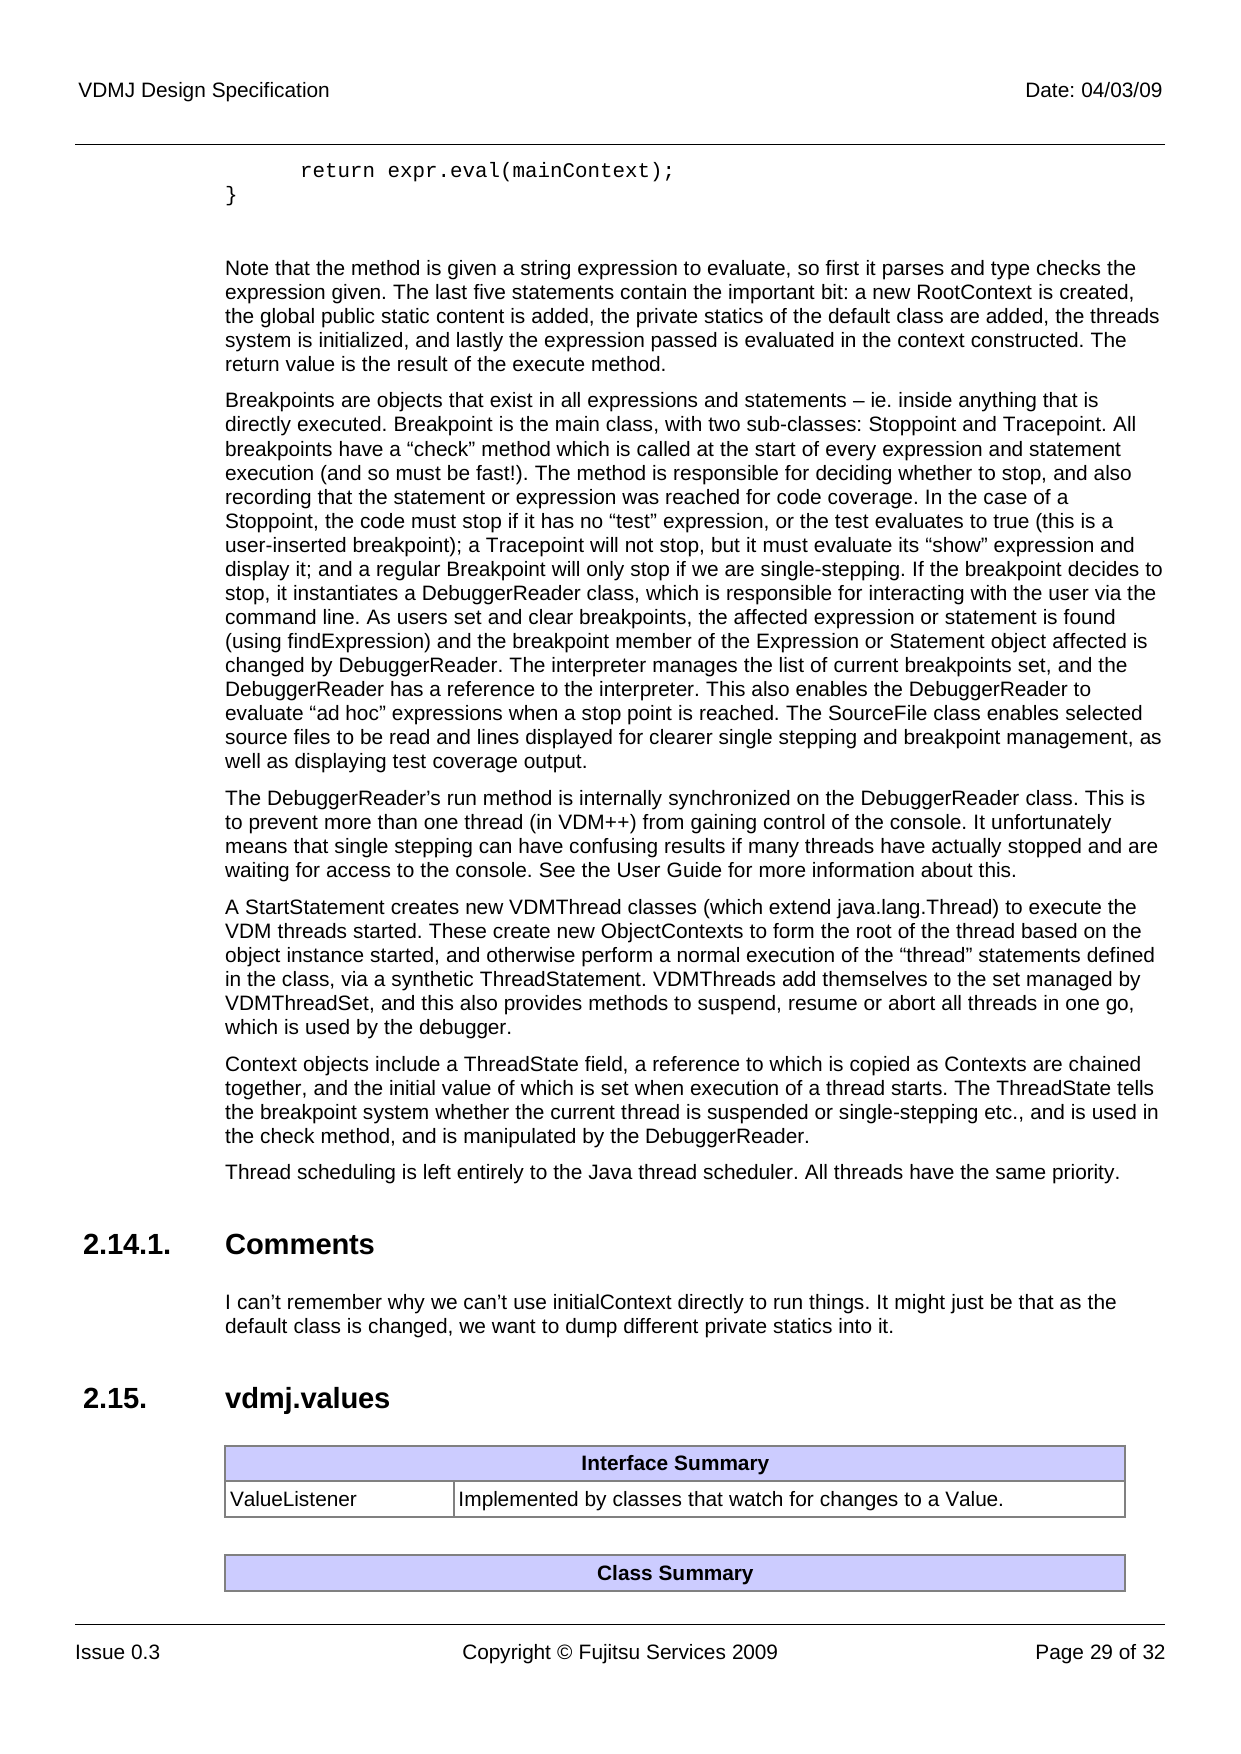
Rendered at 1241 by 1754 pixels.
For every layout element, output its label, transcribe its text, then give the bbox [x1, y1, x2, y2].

text return expr.eval(mainContext); [225, 160, 1165, 184]
text Context objects include a ThreadState field, a reference to which is copied as Contexts are chained together, and the initial value of which is set when execution of a thread starts. The ThreadState tells the breakpoint system whether the current thread is suspended or single-stepping etc., and is used in the check method, and is manipulated by the DebuggerReader. [225, 1051, 1165, 1148]
text I can’t remember why we can’t use initialContext directly to run things. It might just be that as the default class is changed, we want to dump different private statics into it. [225, 1290, 1165, 1338]
table_header Interface Summary [226, 1447, 1124, 1480]
text A StartStatement creates new VDMThread classes (which extend java.lang.Thread) to execute the VDM threads started. These create new ObjectContexts to form the root of the thread based on the object instance started, and otherwise perform a normal execution of the “thread” statements defined in the class, via a synthetic ThreadStatement. VDMThreads add themselves to the set managed by VDMThreadSet, and this also provides methods to suspend, resume or abort all threads in one go, which is used by the debugger. [225, 894, 1165, 1039]
text Breakpoints are objects that exist in all expressions and statements – ie. inside anything that is directly executed. Breakpoint is the main class, with two sub-classes: Stoppoint and Tracepoint. All breakpoints have a “check” method which is called at the start of every expression and statement execution (and so must be fast!). The method is responsible for deciding whether to stop, and also recording that the statement or expression was reached for code coverage. In the case of a Stoppoint, the code must stop if it has no “test” expression, or the test evaluates to true (this is a user-inserted breakpoint); a Tracepoint will not stop, but it must evaluate its “show” expression and display it; and a regular Breakpoint will only stop if we are single-stepping. If the breakpoint decides to stop, it instantiates a DebuggerReader class, which is responsible for interacting with the user via the command line. As users set and clear breakpoints, the affected expression or statement is found (using findExpression) and the breakpoint member of the Expression or Statement object affected is changed by DebuggerReader. The interpreter manages the list of current breakpoints set, and the DebuggerReader has a reference to the interpreter. This also enables the DebuggerReader to evaluate “ad hoc” expressions when a stop point is reached. The SourceFile class enables selected source files to be read and lines displayed for clearer single stepping and breakpoint management, as well as displaying test coverage output. [225, 388, 1165, 773]
text The DebuggerReader’s run method is internally synchronized on the DebuggerReader class. This is to prevent more than one thread (in VDM++) from gaining control of the console. It unfortunately means that single stepping can have confusing results if many threads have actually stopped and are waiting for access to the console. See the User Guide for more information about this. [225, 786, 1165, 882]
table_cell Implemented by classes that watch for changes to a Value. [455, 1482, 1124, 1516]
text } [225, 184, 1165, 208]
subtitle Comments [75, 1227, 1165, 1260]
table_cell ValueListener [226, 1482, 453, 1516]
text Note that the method is given a string expression to evaluate, so first it parses and type checks the expression given. The last five statements contain the important bit: a new RootContext is created, the global public static content is added, the private statics of the default class are added, the threads system is initialized, and lastly the expression passed is evaluated in the context constructed. The return value is the result of the execute method. [225, 256, 1165, 376]
subtitle vdmj.values [75, 1381, 1165, 1414]
table_header Class Summary [226, 1556, 1124, 1590]
text Thread scheduling is left entirely to the Java thread scheduler. All threads have the same priority. [225, 1160, 1165, 1184]
